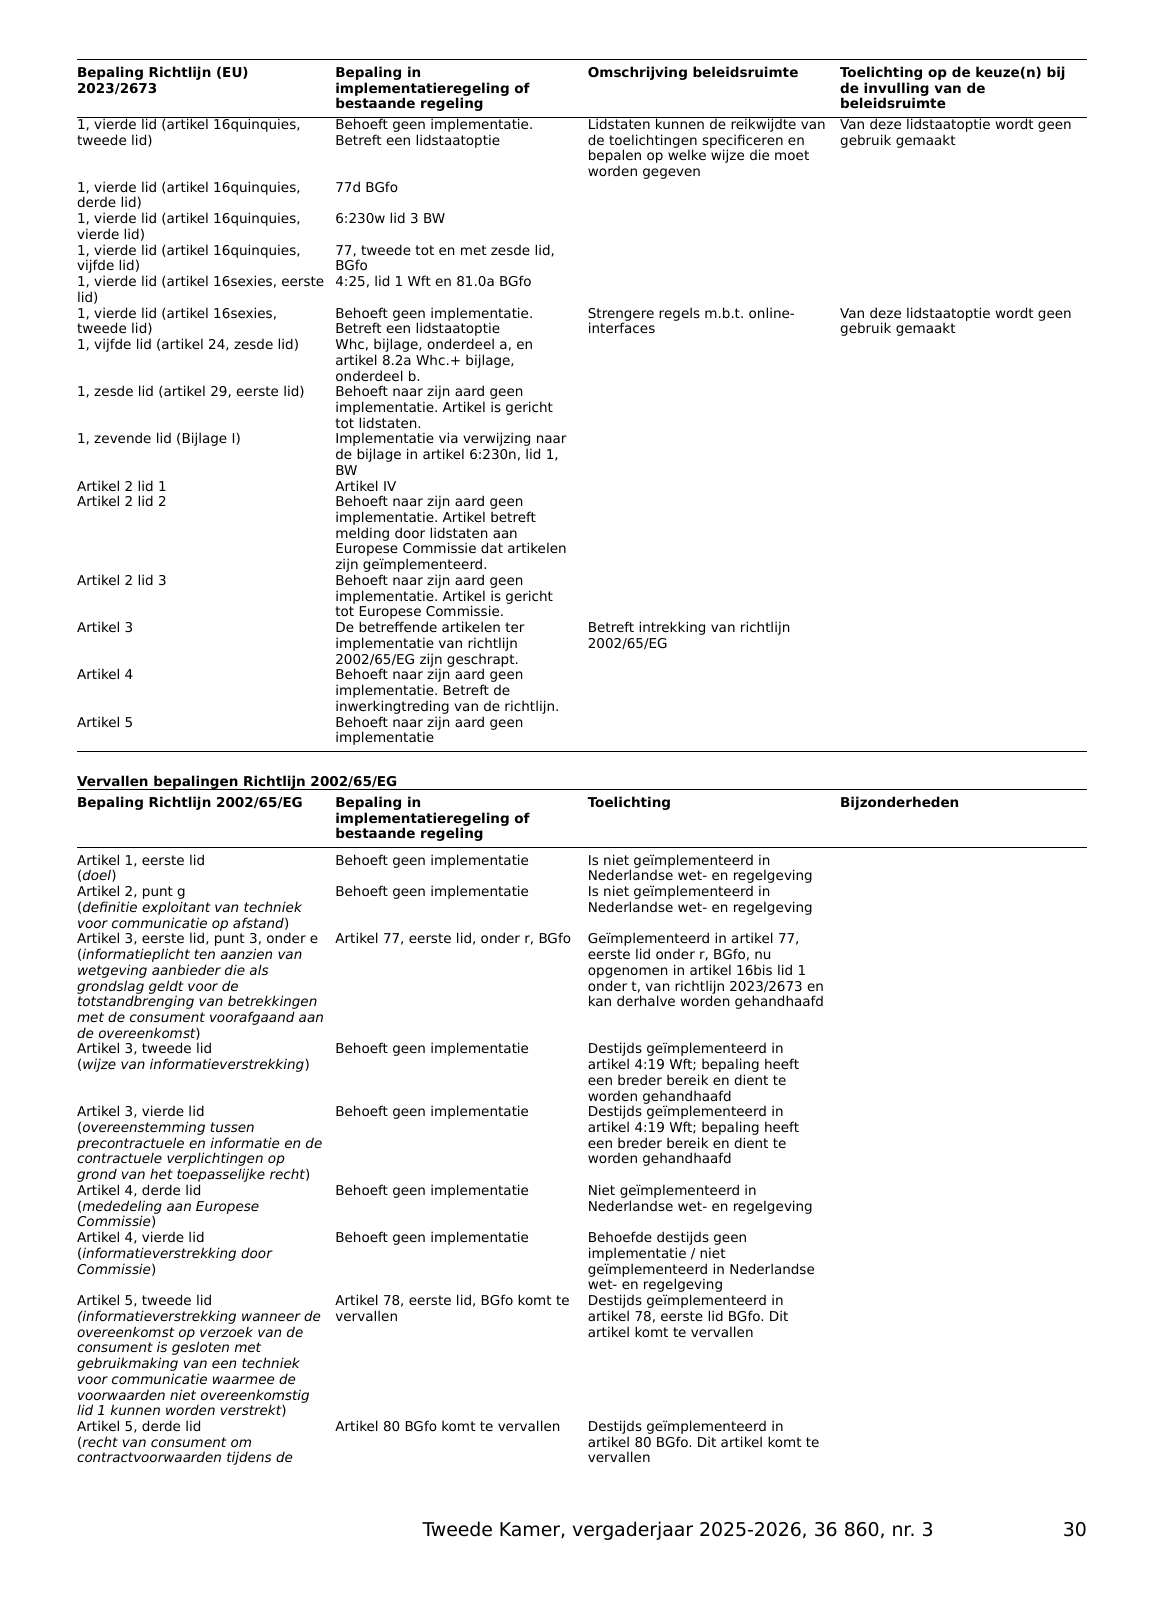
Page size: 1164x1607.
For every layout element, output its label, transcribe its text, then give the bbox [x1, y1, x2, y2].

table_cell Implementatie via verwijzing naar de bijlage in artikel 6:230n, lid 1, BW [329, 431, 582, 478]
table_cell Artikel 80 BGfo komt te vervallen [329, 1419, 582, 1466]
table_cell Destijds geïmplementeerd in artikel 80 BGfo. Dit artikel komt te vervallen [582, 1419, 834, 1466]
table_cell [582, 479, 834, 494]
table_cell [582, 337, 834, 384]
table_cell Artikel IV [329, 479, 582, 494]
table_cell Artikel 78, eerste lid, BGfo komt te vervallen [329, 1293, 582, 1419]
table_cell [834, 384, 1087, 431]
table_cell 6:230w lid 3 BW [329, 211, 582, 242]
table_cell Behoeft geen implementatie. Betreft een lidstaatoptie [329, 118, 582, 179]
table_cell Van deze lidstaatoptie wordt geen gebruik gemaakt [834, 118, 1087, 179]
table_cell [582, 667, 834, 714]
table_cell [582, 180, 834, 211]
table_cell Behoeft naar zijn aard geen implementatie. Artikel is gericht tot Europese Commissie. [329, 573, 582, 620]
table_cell 1, vierde lid (artikel 16quinquies, derde lid) [77, 180, 329, 211]
table_cell Artikel 77, eerste lid, onder r, BGfo [329, 931, 582, 1041]
table_cell [834, 667, 1087, 714]
table_cell Artikel 1, eerste lid (doel) [77, 848, 329, 884]
table_cell 1, vierde lid (artikel 16quinquies, tweede lid) [77, 118, 329, 179]
table_cell Artikel 5 [77, 714, 329, 751]
table_cell [834, 1104, 1087, 1183]
table_cell De betreffende artikelen ter implementatie van richtlijn 2002/65/EG zijn geschrapt. [329, 620, 582, 667]
table_cell Lidstaten kunnen de reikwijdte van de toelichtingen specificeren en bepalen op welke wijze die moet worden gegeven [582, 118, 834, 179]
table_cell Behoeft geen implementatie. Betreft een lidstaatoptie [329, 305, 582, 337]
table_cell [834, 1419, 1087, 1466]
table_cell [834, 714, 1087, 751]
table_cell Artikel 2 lid 3 [77, 573, 329, 620]
table_cell 1, vierde lid (artikel 16quinquies, vijfde lid) [77, 243, 329, 274]
table_cell [834, 1183, 1087, 1230]
table_cell [834, 274, 1087, 305]
table_cell Artikel 3, vierde lid (overeenstemming tussen precontractuele en informatie en de contractuele verplichtingen op grond van het toepasselijke recht) [77, 1104, 329, 1183]
table_cell 77d BGfo [329, 180, 582, 211]
table_cell [834, 1230, 1087, 1293]
table_cell [834, 573, 1087, 620]
table_cell Bijzonderheden [834, 790, 1087, 847]
table_cell Destijds geïmplementeerd in artikel 78, eerste lid BGfo. Dit artikel komt te vervallen [582, 1293, 834, 1419]
table_cell Behoeft geen implementatie [329, 1041, 582, 1104]
table_cell Behoeft naar zijn aard geen implementatie. Artikel is gericht tot lidstaten. [329, 384, 582, 431]
table_cell Artikel 3, tweede lid (wijze van informatieverstrekking) [77, 1041, 329, 1104]
table_cell [834, 211, 1087, 242]
table_cell Is niet geïmplementeerd in Nederlandse wet- en regelgeving [582, 884, 834, 931]
table_cell 4:25, lid 1 Wft en 81.0a BGfo [329, 274, 582, 305]
table_cell [834, 884, 1087, 931]
table_cell Whc, bijlage, onderdeel a, en artikel 8.2a Whc.+ bijlage, onderdeel b. [329, 337, 582, 384]
table_cell [582, 211, 834, 242]
table_cell Artikel 4, derde lid (mededeling aan Europese Commissie) [77, 1183, 329, 1230]
table_cell Artikel 2, punt g (definitie exploitant van techniek voor communicatie op afstand) [77, 884, 329, 931]
table_cell Artikel 5, tweede lid (informatieverstrekking wanneer de overeenkomst op verzoek van de consument is gesloten met gebruikmaking van een techniek voor communicatie waarmee de voorwaarden niet overeenkomstig lid 1 kunnen worden verstrekt) [77, 1293, 329, 1419]
table_cell Destijds geïmplementeerd in artikel 4:19 Wft; bepaling heeft een breder bereik en dient te worden gehandhaafd [582, 1041, 834, 1104]
table_header Omschrijving beleidsruimte [582, 60, 834, 117]
table_header Bepaling Richtlijn (EU) 2023/2673 [77, 60, 329, 117]
table_cell Artikel 2 lid 1 [77, 479, 329, 494]
table_cell [834, 494, 1087, 573]
table_cell 1, vierde lid (artikel 16quinquies, vierde lid) [77, 211, 329, 242]
table_cell Geïmplementeerd in artikel 77, eerste lid onder r, BGfo, nu opgenomen in artikel 16bis lid 1 onder t, van richtlijn 2023/2673 en kan derhalve worden gehandhaafd [582, 931, 834, 1041]
table_cell Behoeft naar zijn aard geen implementatie [329, 714, 582, 751]
table_cell Van deze lidstaatoptie wordt geen gebruik gemaakt [834, 305, 1087, 337]
table_cell [834, 479, 1087, 494]
table_cell 1, vijfde lid (artikel 24, zesde lid) [77, 337, 329, 384]
table_cell [582, 274, 834, 305]
table_cell Behoeft naar zijn aard geen implementatie. Artikel betreft melding door lidstaten aan Europese Commissie dat artikelen zijn geïmplementeerd. [329, 494, 582, 573]
table_cell Behoeft naar zijn aard geen implementatie. Betreft de inwerkingtreding van de richtlijn. [329, 667, 582, 714]
table_cell 1, vierde lid (artikel 16sexies, tweede lid) [77, 305, 329, 337]
table_cell [582, 384, 834, 431]
table_cell Artikel 4 [77, 667, 329, 714]
table_cell [834, 337, 1087, 384]
table_header Bepaling in implementatieregeling of bestaande regeling [329, 60, 582, 117]
table_cell Niet geïmplementeerd in Nederlandse wet- en regelgeving [582, 1183, 834, 1230]
table_cell Behoeft geen implementatie [329, 848, 582, 884]
table_cell Bepaling Richtlijn 2002/65/EG [77, 790, 329, 847]
table_cell Bepaling in implementatieregeling of bestaande regeling [329, 790, 582, 847]
table_cell Artikel 3, eerste lid, punt 3, onder e (informatieplicht ten aanzien van wetgeving aanbieder die als grondslag geldt voor de totstandbrenging van betrekkingen met de consument voorafgaand aan de overeenkomst) [77, 931, 329, 1041]
table_cell [834, 243, 1087, 274]
table_cell 1, vierde lid (artikel 16sexies, eerste lid) [77, 274, 329, 305]
table_cell [582, 431, 834, 478]
table_cell Is niet geïmplementeerd in Nederlandse wet- en regelgeving [582, 848, 834, 884]
table_cell [582, 714, 834, 751]
table_cell Betreft intrekking van richtlijn 2002/65/EG [582, 620, 834, 667]
table_cell Strengere regels m.b.t. online-interfaces [582, 305, 834, 337]
table_cell [582, 573, 834, 620]
table_cell Behoeft geen implementatie [329, 884, 582, 931]
table_header Vervallen bepalingen Richtlijn 2002/65/EG [77, 774, 1087, 789]
table_cell [834, 1293, 1087, 1419]
table_cell 77, tweede tot en met zesde lid, BGfo [329, 243, 582, 274]
table_header Toelichting op de keuze(n) bij de invulling van de beleidsruimte [834, 60, 1087, 117]
table_cell [834, 620, 1087, 667]
table_cell 1, zesde lid (artikel 29, eerste lid) [77, 384, 329, 431]
table_cell Artikel 2 lid 2 [77, 494, 329, 573]
table_cell Behoeft geen implementatie [329, 1183, 582, 1230]
table_cell Artikel 5, derde lid (recht van consument om contractvoorwaarden tijdens de [77, 1419, 329, 1466]
table_cell [834, 180, 1087, 211]
table_cell Behoefde destijds geen implementatie / niet geïmplementeerd in Nederlandse wet- en regelgeving [582, 1230, 834, 1293]
table_cell Behoeft geen implementatie [329, 1104, 582, 1183]
table_cell [834, 931, 1087, 1041]
table_cell [834, 431, 1087, 478]
table_cell [834, 1041, 1087, 1104]
table_cell [582, 243, 834, 274]
table_cell [834, 848, 1087, 884]
table_cell Artikel 4, vierde lid (informatieverstrekking door Commissie) [77, 1230, 329, 1293]
table_cell [582, 494, 834, 573]
table_cell 1, zevende lid (Bijlage I) [77, 431, 329, 478]
table_cell Destijds geïmplementeerd in artikel 4:19 Wft; bepaling heeft een breder bereik en dient te worden gehandhaafd [582, 1104, 834, 1183]
table_cell Toelichting [582, 790, 834, 847]
table_cell Behoeft geen implementatie [329, 1230, 582, 1293]
table_cell Artikel 3 [77, 620, 329, 667]
